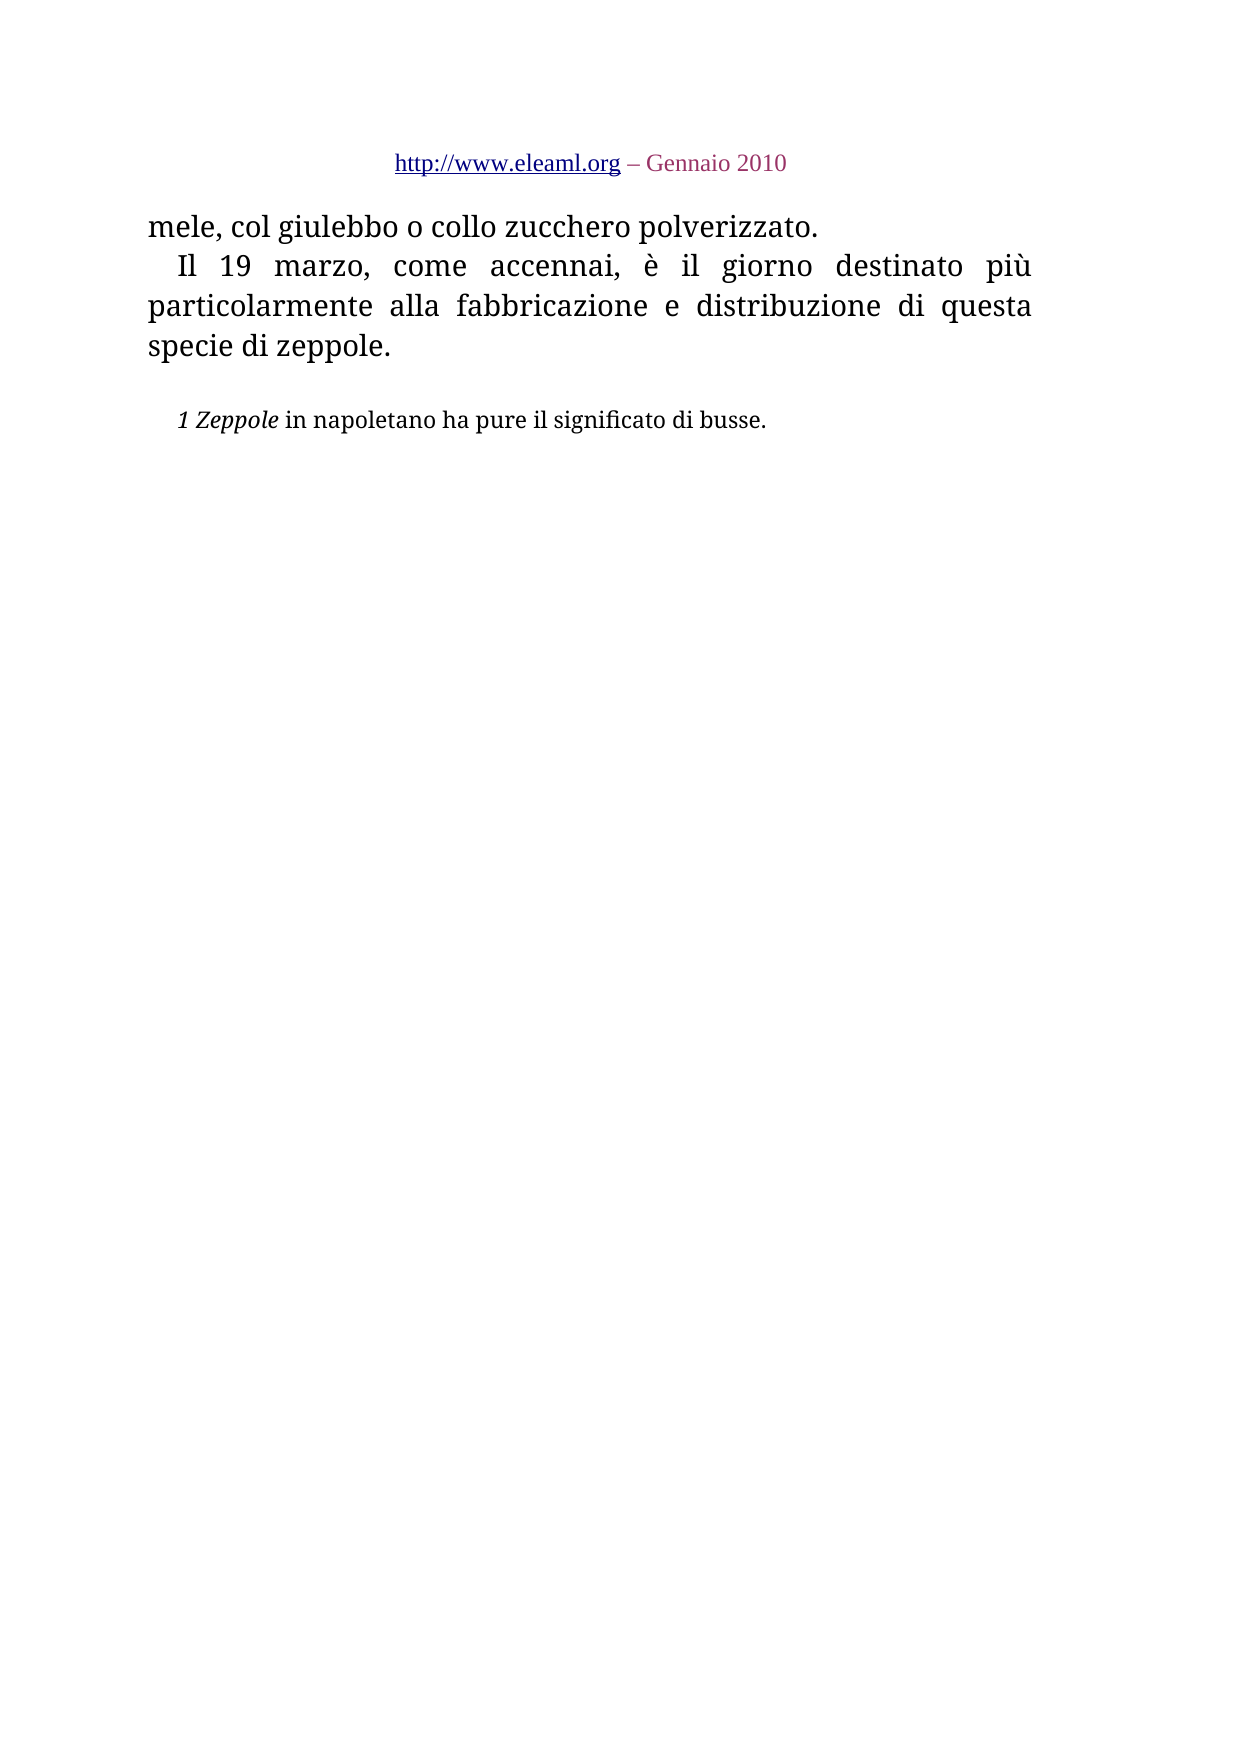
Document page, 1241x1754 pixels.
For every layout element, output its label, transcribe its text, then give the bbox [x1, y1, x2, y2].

text mele, col giulebbo o collo zucchero polverizzato. [148, 206, 1033, 246]
text 1 Zeppole in napoletano ha pure il significato di busse. [148, 404, 1033, 436]
text Il 19 marzo, come accennai, è il giorno destinato più particolarmente alla fabbricazione e distribuzione di questa specie di zeppole. [148, 246, 1033, 364]
